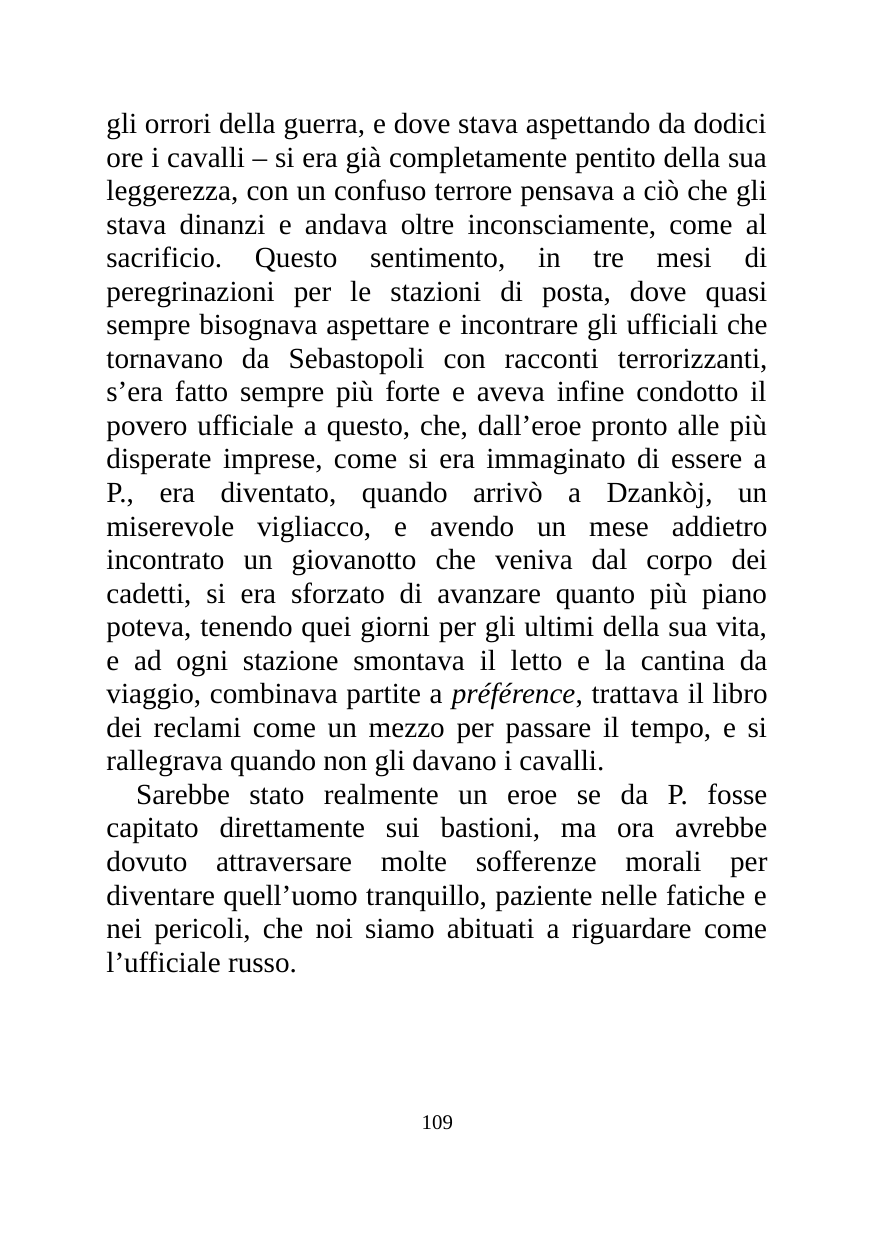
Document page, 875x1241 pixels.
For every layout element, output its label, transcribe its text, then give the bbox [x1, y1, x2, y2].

text gli orrori della guerra, e dove stava aspettando da dodici ore i cavalli – si era già completamente pentito della sua leggerezza, con un confuso terrore pensava a ciò che gli stava dinanzi e andava oltre inconsciamente, come al sacrificio. Questo sentimento, in tre mesi di peregrinazioni per le stazioni di posta, dove quasi sempre bisognava aspettare e incontrare gli ufficiali che tornavano da Sebastopoli con racconti terrorizzanti, s’era fatto sempre più forte e aveva infine condotto il povero ufficiale a questo, che, dall’eroe pronto alle più disperate imprese, come si era immaginato di essere a P., era diventato, quando arrivò a Dzankòj, un miserevole vigliacco, e avendo un mese addietro incontrato un giovanotto che veniva dal corpo dei cadetti, si era sforzato di avanzare quanto più piano poteva, tenendo quei giorni per gli ultimi della sua vita, e ad ogni stazione smontava il letto e la cantina da viaggio, combinava partite a préférence, trattava il libro dei reclami come un mezzo per passare il tempo, e si rallegrava quando non gli davano i cavalli. [106, 106, 768, 777]
text Sarebbe stato realmente un eroe se da P. fosse capitato direttamente sui bastioni, ma ora avrebbe dovuto attraversare molte sofferenze morali per diventare quell’uomo tranquillo, paziente nelle fatiche e nei pericoli, che noi siamo abituati a riguardare come l’ufficiale russo. [106, 777, 768, 978]
